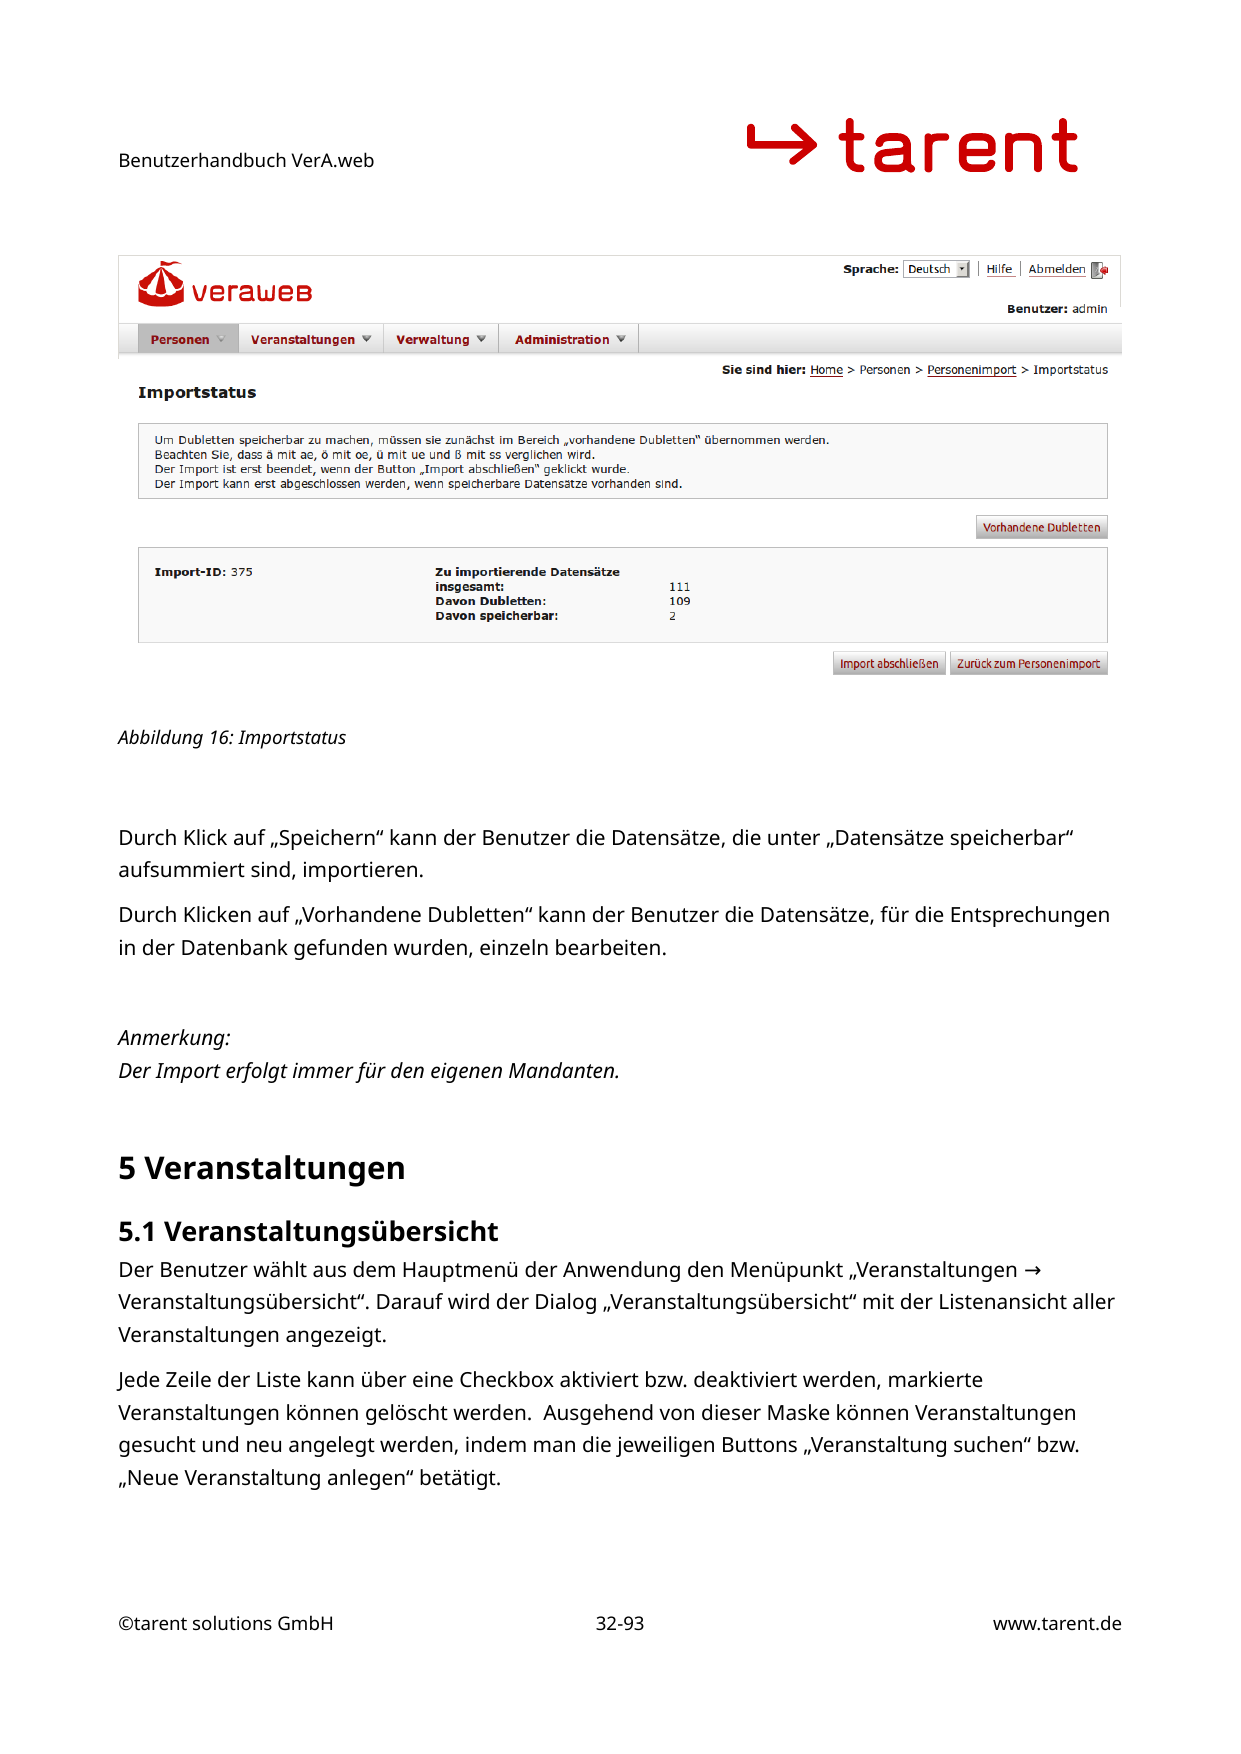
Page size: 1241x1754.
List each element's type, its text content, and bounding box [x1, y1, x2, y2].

subtitle Veranstaltungsübersicht [118, 1212, 1122, 1249]
text Der Benutzer wählt aus dem Hauptmenü der Anwendung den Menüpunkt „Veranstaltungen → Veranstaltungsübersicht“. Darauf wird der Dialog „Veranstaltungsübersicht“ mit der Listenansicht aller Veranstaltungen angezeigt. [118, 1255, 1122, 1348]
text Durch Klicken auf „Vorhandene Dubletten“ kann der Benutzer die Datensätze, für die Entsprechungen in der Datenbank gefunden wurden, einzeln bearbeiten. [118, 901, 1122, 962]
text Jede Zeile der Liste kann über eine Checkbox aktiviert bzw. deaktiviert werden, markierte Veranstaltungen können gelöscht werden. Ausgehend von dieser Maske können Veranstaltungen gesucht und neu angelegt werden, indem man die jeweiligen Buttons „Veranstaltung suchen“ bzw. „Neue Veranstaltung anlegen“ betätigt. [118, 1365, 1122, 1491]
text Anmerkung: Der Import erfolgt immer für den eigenen Mandanten. [118, 1023, 1122, 1084]
text Abbildung 16: Importstatus [118, 698, 1122, 750]
picture [118, 255, 1122, 698]
subtitle Veranstaltungen [118, 1146, 1122, 1188]
text Durch Klick auf „Speichern“ kann der Benutzer die Datensätze, die unter „Datensätze speicherbar“ aufsummiert sind, importieren. [118, 823, 1122, 884]
